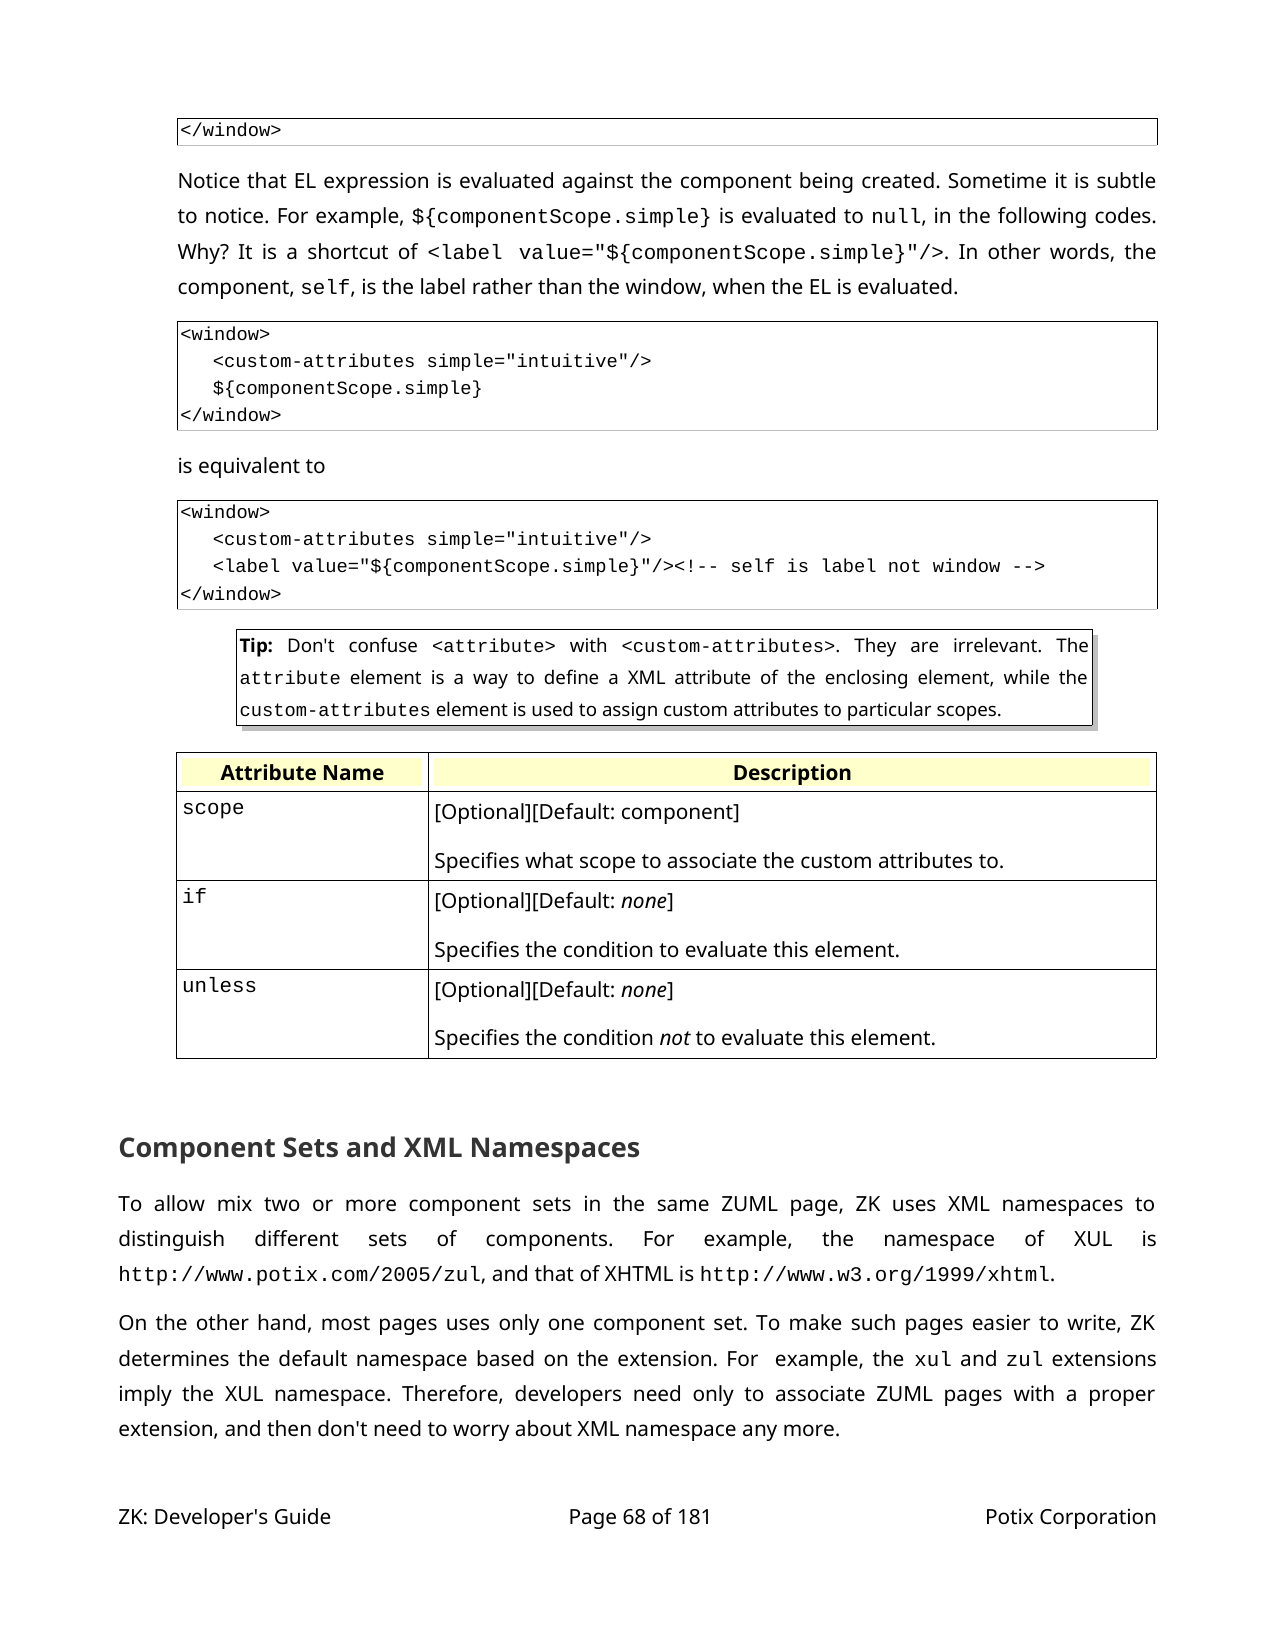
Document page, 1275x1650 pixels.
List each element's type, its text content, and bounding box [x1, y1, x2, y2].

table_header Attribute Name [177, 753, 428, 791]
text </window> [178, 119, 1157, 145]
text <custom-attributes simple="intuitive"/> [178, 349, 1157, 373]
text <custom-attributes simple="intuitive"/> [178, 527, 1157, 551]
table_cell [Optional][Default: none] Specifies the condition to evaluate this element. [429, 881, 1156, 969]
text </window> [178, 581, 1157, 609]
text <window> [178, 322, 1157, 346]
text ${componentScope.simple} [178, 376, 1157, 400]
text is equivalent to [177, 451, 1157, 479]
text On the other hand, most pages uses only one component set. To make such pages easier to write, ZK determines the default namespace based on the extension. For example, the xul and zul extensions imply the XUL namespace. Therefore, developers need only to associate ZUML pages with a proper extension, and then don't need to worry about XML namespace any more. [118, 1308, 1157, 1443]
table_cell unless [177, 970, 428, 1058]
text To allow mix two or more component sets in the same ZUML page, ZK uses XML namespaces to distinguish different sets of components. For example, the namespace of XUL is http://www.potix.com/2005/zul, and that of XHTML is http://www.w3.org/1999/xhtml. [118, 1189, 1157, 1288]
table_header Description [429, 753, 1156, 791]
table_cell [Optional][Default: component] Specifies what scope to associate the custom attributes to. [429, 792, 1156, 880]
text <window> [178, 501, 1157, 524]
text Tip: Don't confuse <attribute> with <custom-attributes>. They are irrelevant. The attribute element is a way to define a XML attribute of the enclosing element, while the custom-attributes element is used to assign custom attributes to particular scopes. [237, 630, 1092, 725]
text </window> [178, 403, 1157, 430]
table_cell scope [177, 792, 428, 880]
table_cell [Optional][Default: none] Specifies the condition not to evaluate this element. [429, 970, 1156, 1058]
table_cell if [177, 881, 428, 969]
subtitle Component Sets and XML Namespaces [118, 1128, 1157, 1165]
text <label value="${componentScope.simple}"/><!-- self is label not window --> [178, 554, 1157, 578]
text Notice that EL expression is evaluated against the component being created. Sometime it is subtle to notice. For example, ${componentScope.simple} is evaluated to null, in the following codes. Why? It is a shortcut of <label value="${componentScope.simple}"/>. In other words, the component, self, is the label rather than the window, when the EL is evaluated. [177, 166, 1157, 301]
